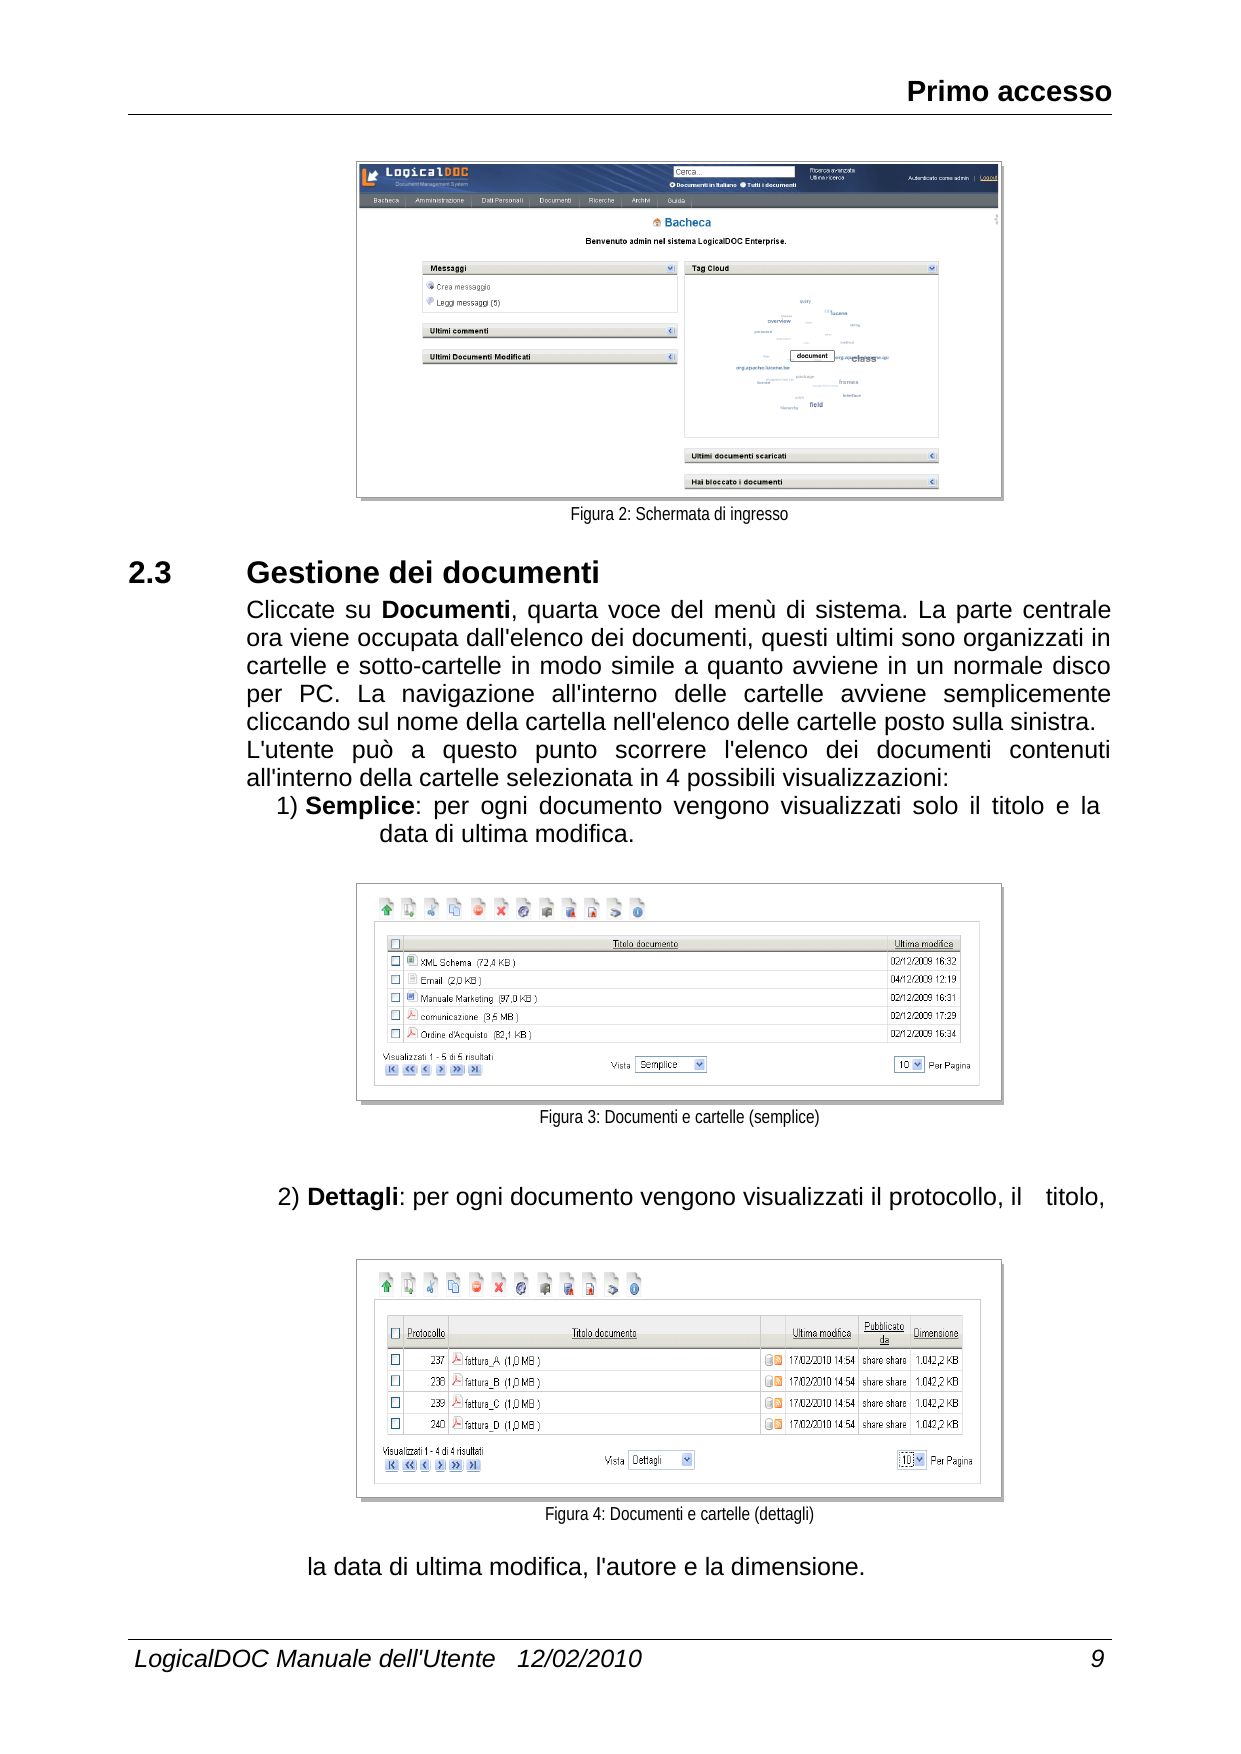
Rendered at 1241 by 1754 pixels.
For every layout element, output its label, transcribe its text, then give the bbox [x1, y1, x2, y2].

picture [372, 891, 985, 1091]
list Semplice: per ogni documento vengono visualizzati solo il titolo e la data di ultima modifica. [276, 792, 1112, 847]
picture [372, 1268, 985, 1488]
text L'utente può a questo punto scorrere l'elenco dei documenti contenuti all'interno della cartelle selezionata in 4 possibili visualizzazioni: [246, 736, 1112, 792]
text Cliccate su Documenti, quarta voce del menù di sistema. La parte centrale ora viene occupata dall'elenco dei documenti, questi ultimi sono organizzati in cartelle e sotto-cartelle in modo simile a quanto avviene in un normale disco per PC. La navigazione all'interno delle cartelle avviene semplicemente cliccando sul nome della cartella nell'elenco delle cartelle posto sulla sinistra. [246, 596, 1112, 736]
list Figura 2: Schermata di ingresso [356, 498, 1003, 524]
list Dettagli: per ogni documento vengono visualizzati il protocollo, il titolo, la data di ultima modifica, l'autore e la dimensione. [277, 1182, 1112, 1581]
text Figura 4: Documenti e cartelle (dettagli) [356, 1498, 1003, 1524]
subtitle Gestione dei documenti [128, 150, 1112, 590]
text Figura 3: Documenti e cartelle (semplice) [356, 1101, 1003, 1128]
